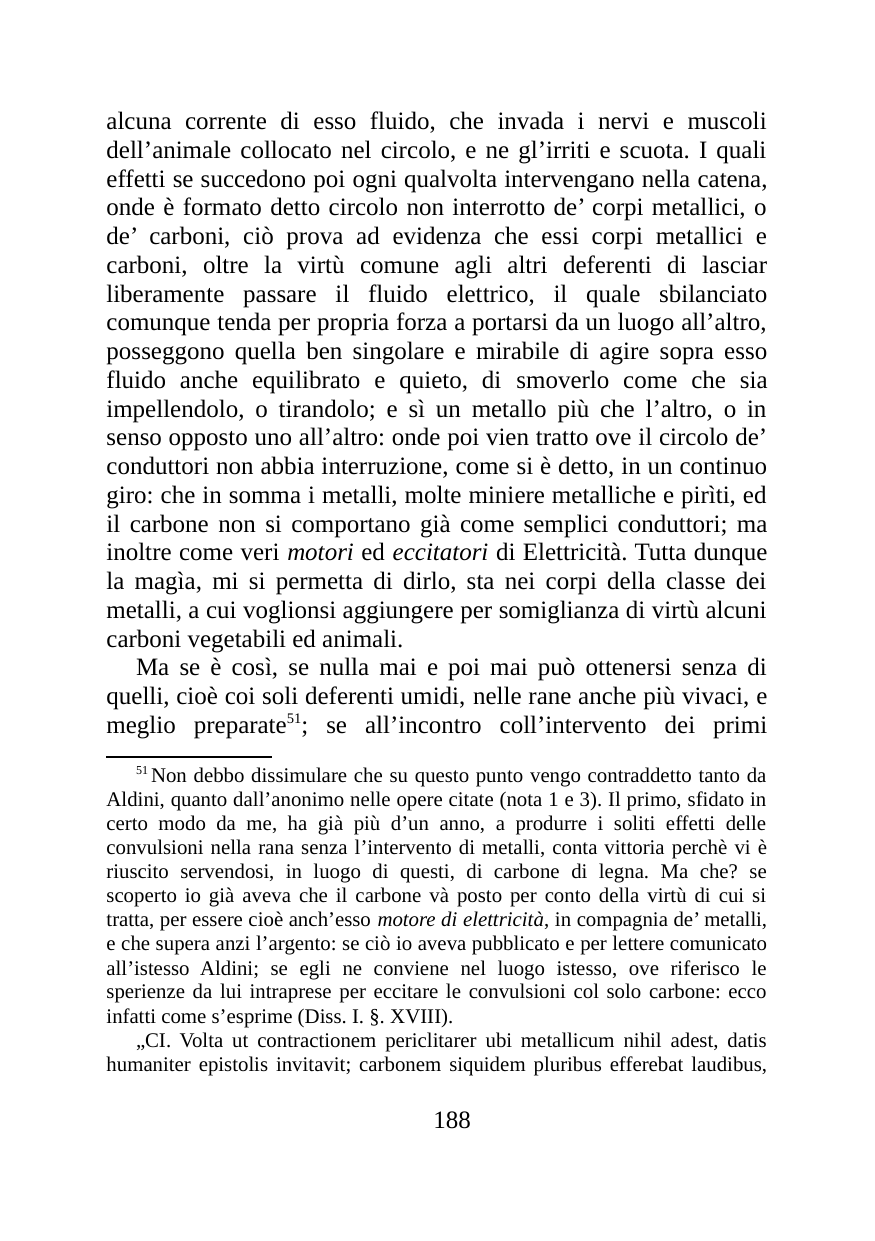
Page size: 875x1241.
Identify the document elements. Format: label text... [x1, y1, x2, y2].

text alcuna corrente di esso fluido, che invada i nervi e muscoli dell’animale collocato nel circolo, e ne gl’irriti e scuota. I quali effetti se succedono poi ogni qualvolta intervengano nella catena, onde è formato detto circolo non interrotto de’ corpi metallici, o de’ carboni, ciò prova ad evidenza che essi corpi metallici e carboni, oltre la virtù comune agli altri deferenti di lasciar liberamente passare il fluido elettrico, il quale sbilanciato comunque tenda per propria forza a portarsi da un luogo all’altro, posseggono quella ben singolare e mirabile di agire sopra esso fluido anche equilibrato e quieto, di smoverlo come che sia impellendolo, o tirandolo; e sì un metallo più che l’altro, o in senso opposto uno all’altro: onde poi vien tratto ove il circolo de’ conduttori non abbia interruzione, come si è detto, in un continuo giro: che in somma i metalli, molte miniere metalliche e pirìti, ed il carbone non si comportano già come semplici conduttori; ma inoltre come veri motori ed eccitatori di Elettricità. Tutta dunque la magìa, mi si permetta di dirlo, sta nei corpi della classe dei metalli, a cui voglionsi aggiungere per somiglianza di virtù alcuni carboni vegetabili ed animali. [106, 106, 768, 652]
text Ma se è così, se nulla mai e poi mai può ottenersi senza di quelli, cioè coi soli deferenti umidi, nelle rane anche più vivaci, e meglio preparate; se all’incontro coll’intervento dei primi [106, 652, 768, 739]
text Non debbo dissimulare che su questo punto vengo contraddetto tanto da Aldini, quanto dall’anonimo nelle opere citate (nota 1 e 3). Il primo, sfidato in certo modo da me, ha già più d’un anno, a produrre i soliti effetti delle convulsioni nella rana senza l’intervento di metalli, conta vittoria perchè vi è riuscito servendosi, in luogo di questi, di carbone di legna. Ma che? se scoperto io già aveva che il carbone và posto per conto della virtù di cui si tratta, per essere cioè anch’esso motore di elettricità, in compagnia de’ metalli, e che supera anzi l’argento: se ciò io aveva pubblicato e per lettere comunicato all’istesso Aldini; se egli ne conviene nel luogo istesso, ove riferisco le sperienze da lui intraprese per eccitare le convulsioni col solo carbone: ecco infatti come s’esprime (Diss. I. §. XVIII). [106, 763, 768, 1028]
text „CI. Volta ut contractionem periclitarer ubi metallicum nihil adest, datis humaniter epistolis invitavit; carbonem siquidem pluribus efferebat laudibus, [106, 1028, 768, 1076]
